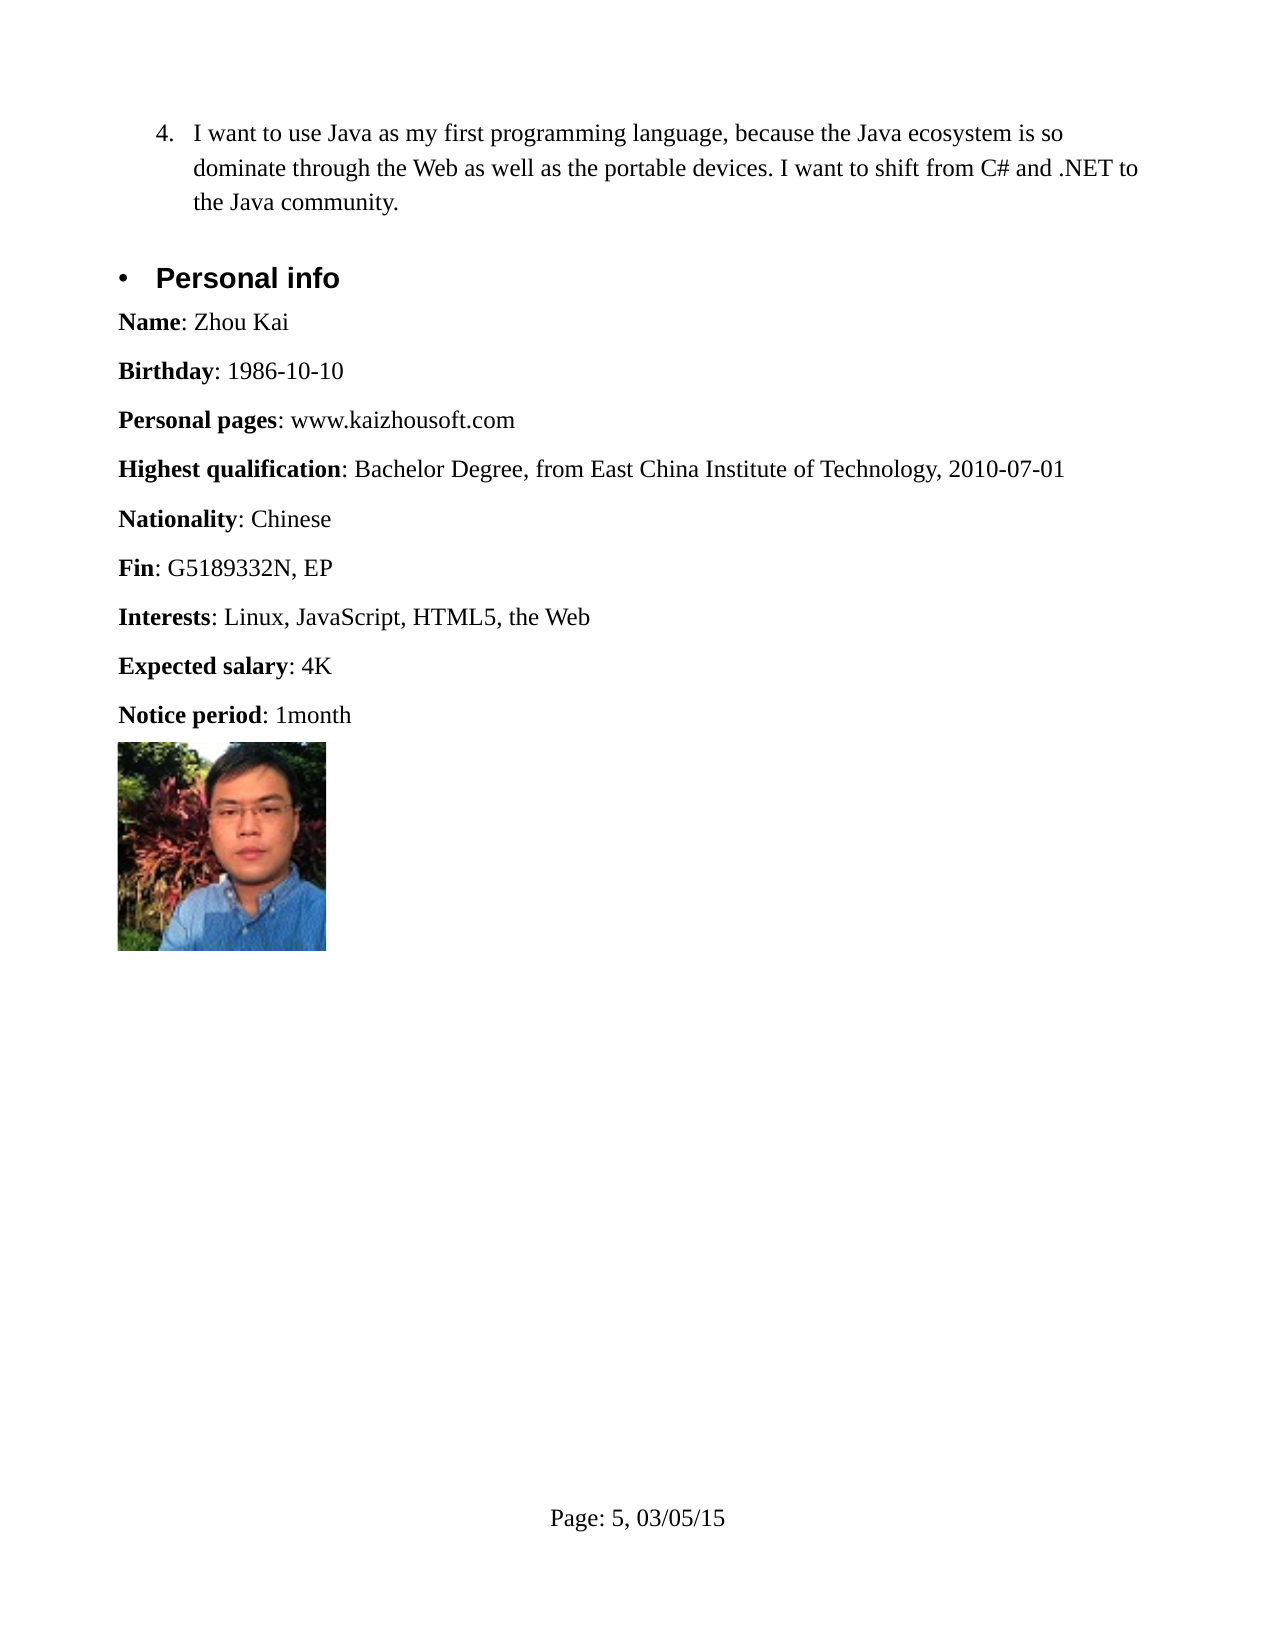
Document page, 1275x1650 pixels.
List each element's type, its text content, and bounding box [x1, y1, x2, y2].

text Name: Zhou Kai [118, 307, 1157, 336]
text Nationality: Chinese [118, 504, 1157, 532]
text Notice period: 1month [118, 700, 1157, 729]
text Personal pages: www.kaizhousoft.com [118, 406, 1157, 434]
text Expected salary: 4K [118, 651, 1157, 679]
picture [117, 742, 327, 951]
text Interests: Linux, JavaScript, HTML5, the Web [118, 602, 1157, 631]
text Birthday: 1986-10-10 [118, 356, 1157, 385]
subtitle Personal info [118, 261, 1157, 295]
text Highest qualification: Bachelor Degree, from East China Institute of Technology, 2010-07-01 [118, 454, 1157, 483]
text Fin: G5189332N, EP [118, 553, 1157, 581]
list I want to use Java as my first programming language, because the Java ecosystem is so dominate through the Web as well as the portable devices. I want to shift from C# and .NET to the Java community. [156, 118, 1157, 216]
